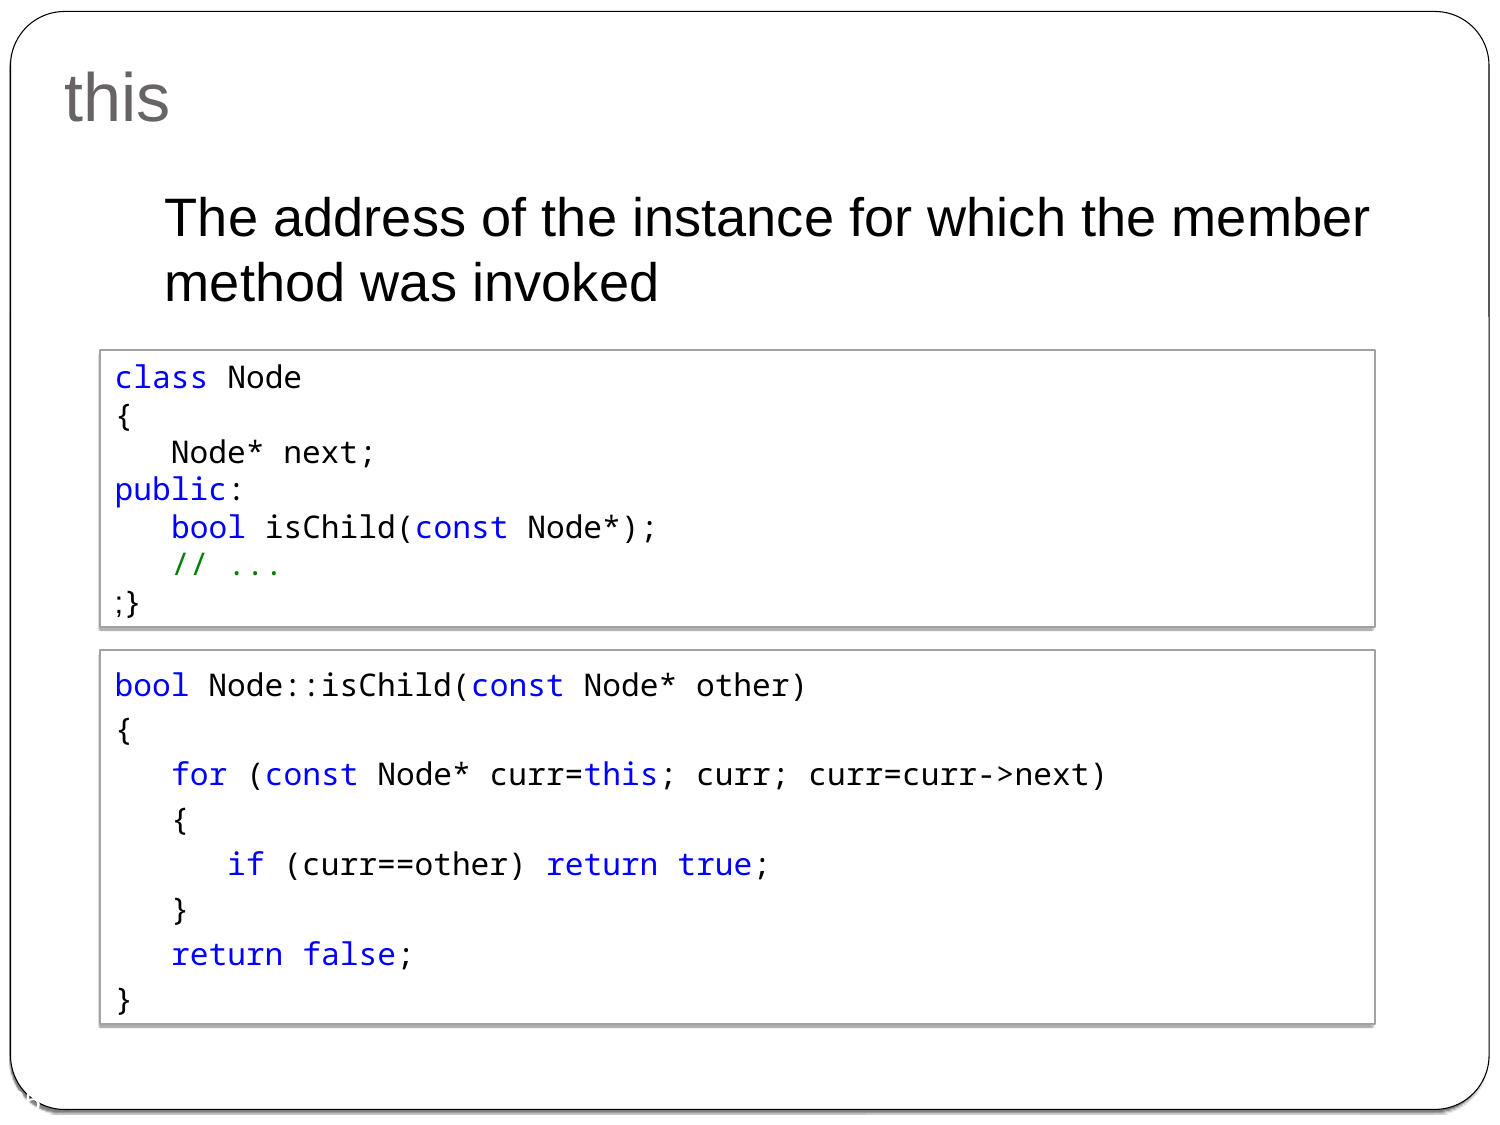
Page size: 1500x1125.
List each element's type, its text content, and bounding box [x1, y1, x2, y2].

text_box bool Node::isChild(const Node* other) { for (const Node* curr=this; curr; curr=curr->next) { if (curr==other) return true; } return false; } [99, 649, 1375, 1024]
title this [50, 45, 1450, 150]
list The address of the instance for which the member method was invoked [150, 174, 1425, 925]
slide_number [0, 1074, 50, 1125]
text_box class Node { Node* next; public: bool isChild(const Node*); // ... }; [99, 349, 1375, 627]
